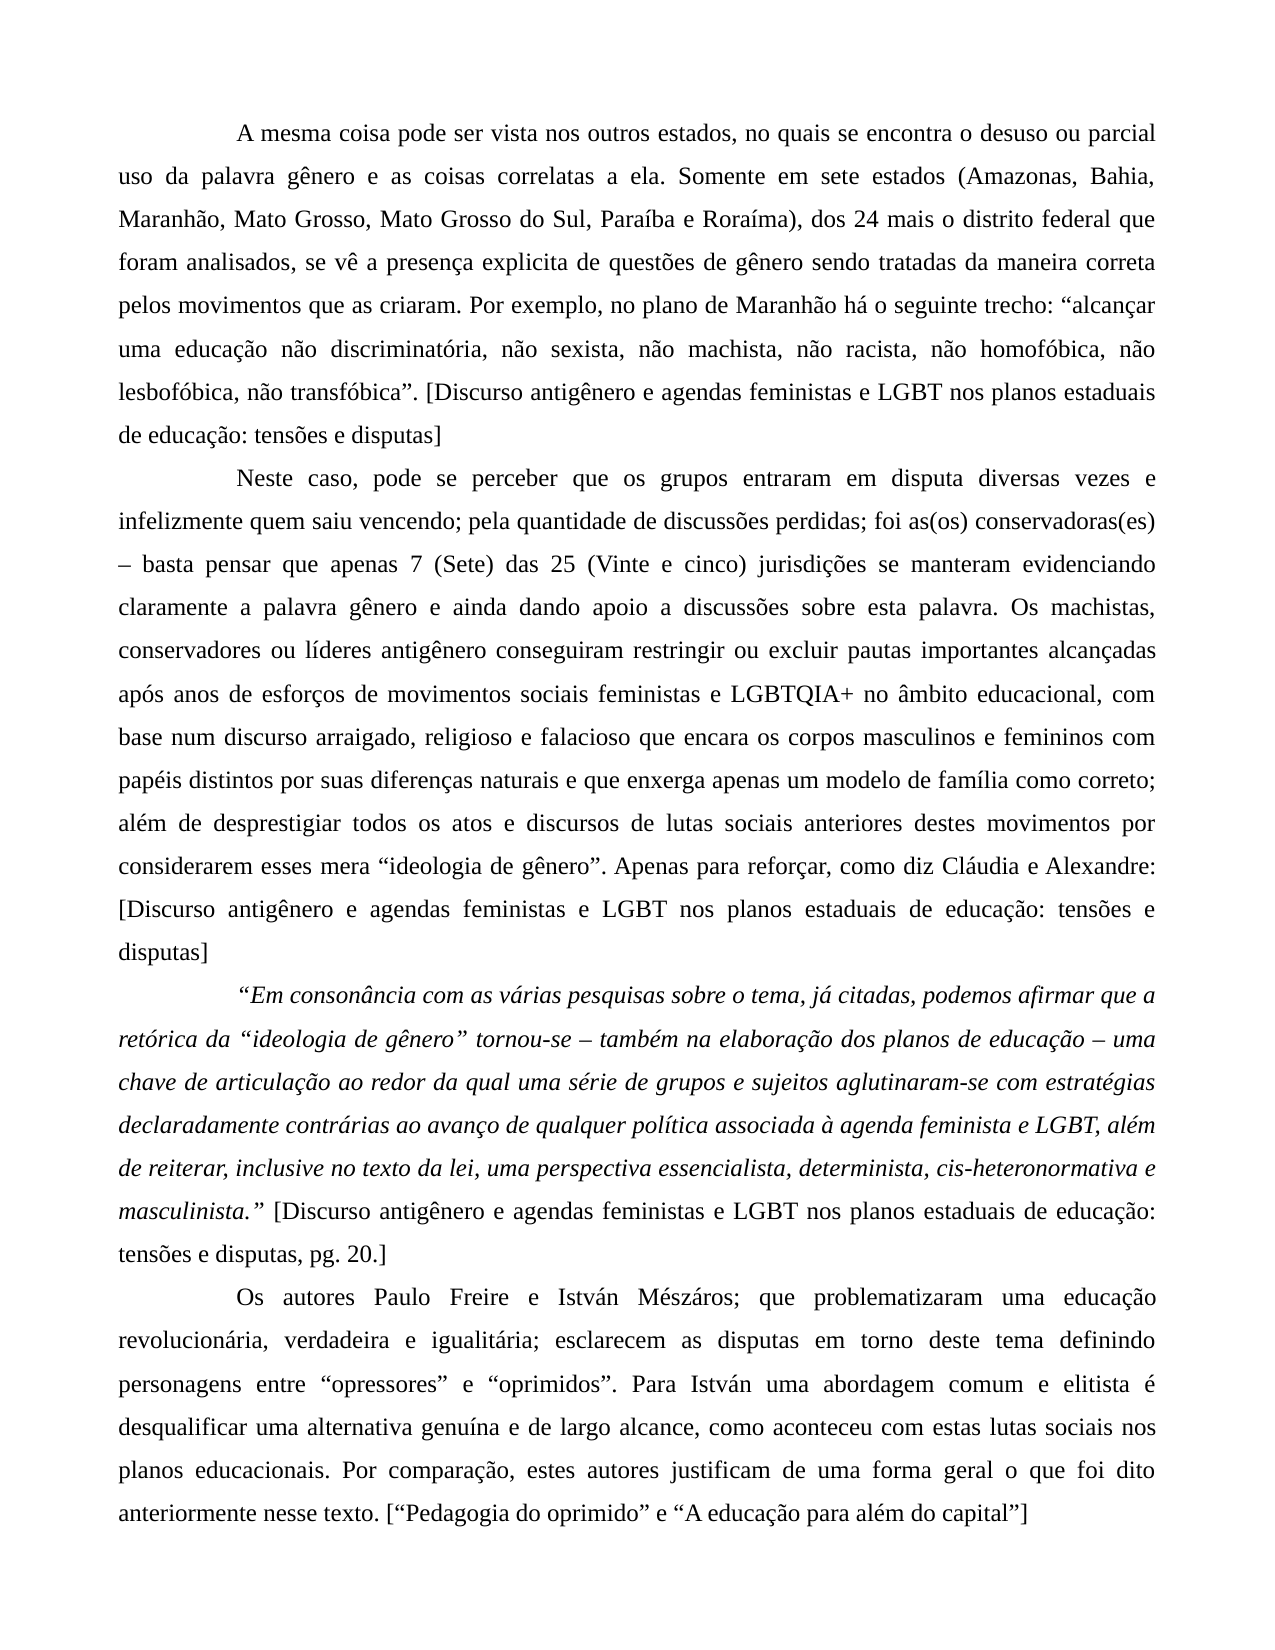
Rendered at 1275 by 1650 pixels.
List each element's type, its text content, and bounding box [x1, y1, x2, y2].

text Os autores Paulo Freire e István Mészáros; que problematizaram uma educação revolucionária, verdadeira e igualitária; esclarecem as disputas em torno deste tema definindo personagens entre “opressores” e “oprimidos”. Para István uma abordagem comum e elitista é desqualificar uma alternativa genuína e de largo alcance, como aconteceu com estas lutas sociais nos planos educacionais. Por comparação, estes autores justificam de uma forma geral o que foi dito anteriormente nesse texto. [“Pedagogia do oprimido” e “A educação para além do capital”] [118, 1282, 1157, 1527]
text A mesma coisa pode ser vista nos outros estados, no quais se encontra o desuso ou parcial uso da palavra gênero e as coisas correlatas a ela. Somente em sete estados (Amazonas, Bahia, Maranhão, Mato Grosso, Mato Grosso do Sul, Paraíba e Roraíma), dos 24 mais o distrito federal que foram analisados, se vê a presença explicita de questões de gênero sendo tratadas da maneira correta pelos movimentos que as criaram. Por exemplo, no plano de Maranhão há o seguinte trecho: “alcançar uma educação não discriminatória, não sexista, não machista, não racista, não homofóbica, não lesbofóbica, não transfóbica”. [Discurso antigênero e agendas feministas e LGBT nos planos estaduais de educação: tensões e disputas] [118, 118, 1157, 449]
text “Em consonância com as várias pesquisas sobre o tema, já citadas, podemos afirmar que a retórica da “ideologia de gênero” tornou-se – também na elaboração dos planos de educação – uma chave de articulação ao redor da qual uma série de grupos e sujeitos aglutinaram-se com estratégias declaradamente contrárias ao avanço de qualquer política associada à agenda feminista e LGBT, além de reiterar, inclusive no texto da lei, uma perspectiva essencialista, determinista, cis-heteronormativa e masculinista.” [Discurso antigênero e agendas feministas e LGBT nos planos estaduais de educação: tensões e disputas, pg. 20.] [118, 981, 1157, 1268]
text Neste caso, pode se perceber que os grupos entraram em disputa diversas vezes e infelizmente quem saiu vencendo; pela quantidade de discussões perdidas; foi as(os) conservadoras(es) – basta pensar que apenas 7 (Sete) das 25 (Vinte e cinco) jurisdições se manteram evidenciando claramente a palavra gênero e ainda dando apoio a discussões sobre esta palavra. Os machistas, conservadores ou líderes antigênero conseguiram restringir ou excluir pautas importantes alcançadas após anos de esforços de movimentos sociais feministas e LGBTQIA+ no âmbito educacional, com base num discurso arraigado, religioso e falacioso que encara os corpos masculinos e femininos com papéis distintos por suas diferenças naturais e que enxerga apenas um modelo de família como correto; além de desprestigiar todos os atos e discursos de lutas sociais anteriores destes movimentos por considerarem esses mera “ideologia de gênero”. Apenas para reforçar, como diz Cláudia e Alexandre: [Discurso antigênero e agendas feministas e LGBT nos planos estaduais de educação: tensões e disputas] [118, 463, 1157, 966]
